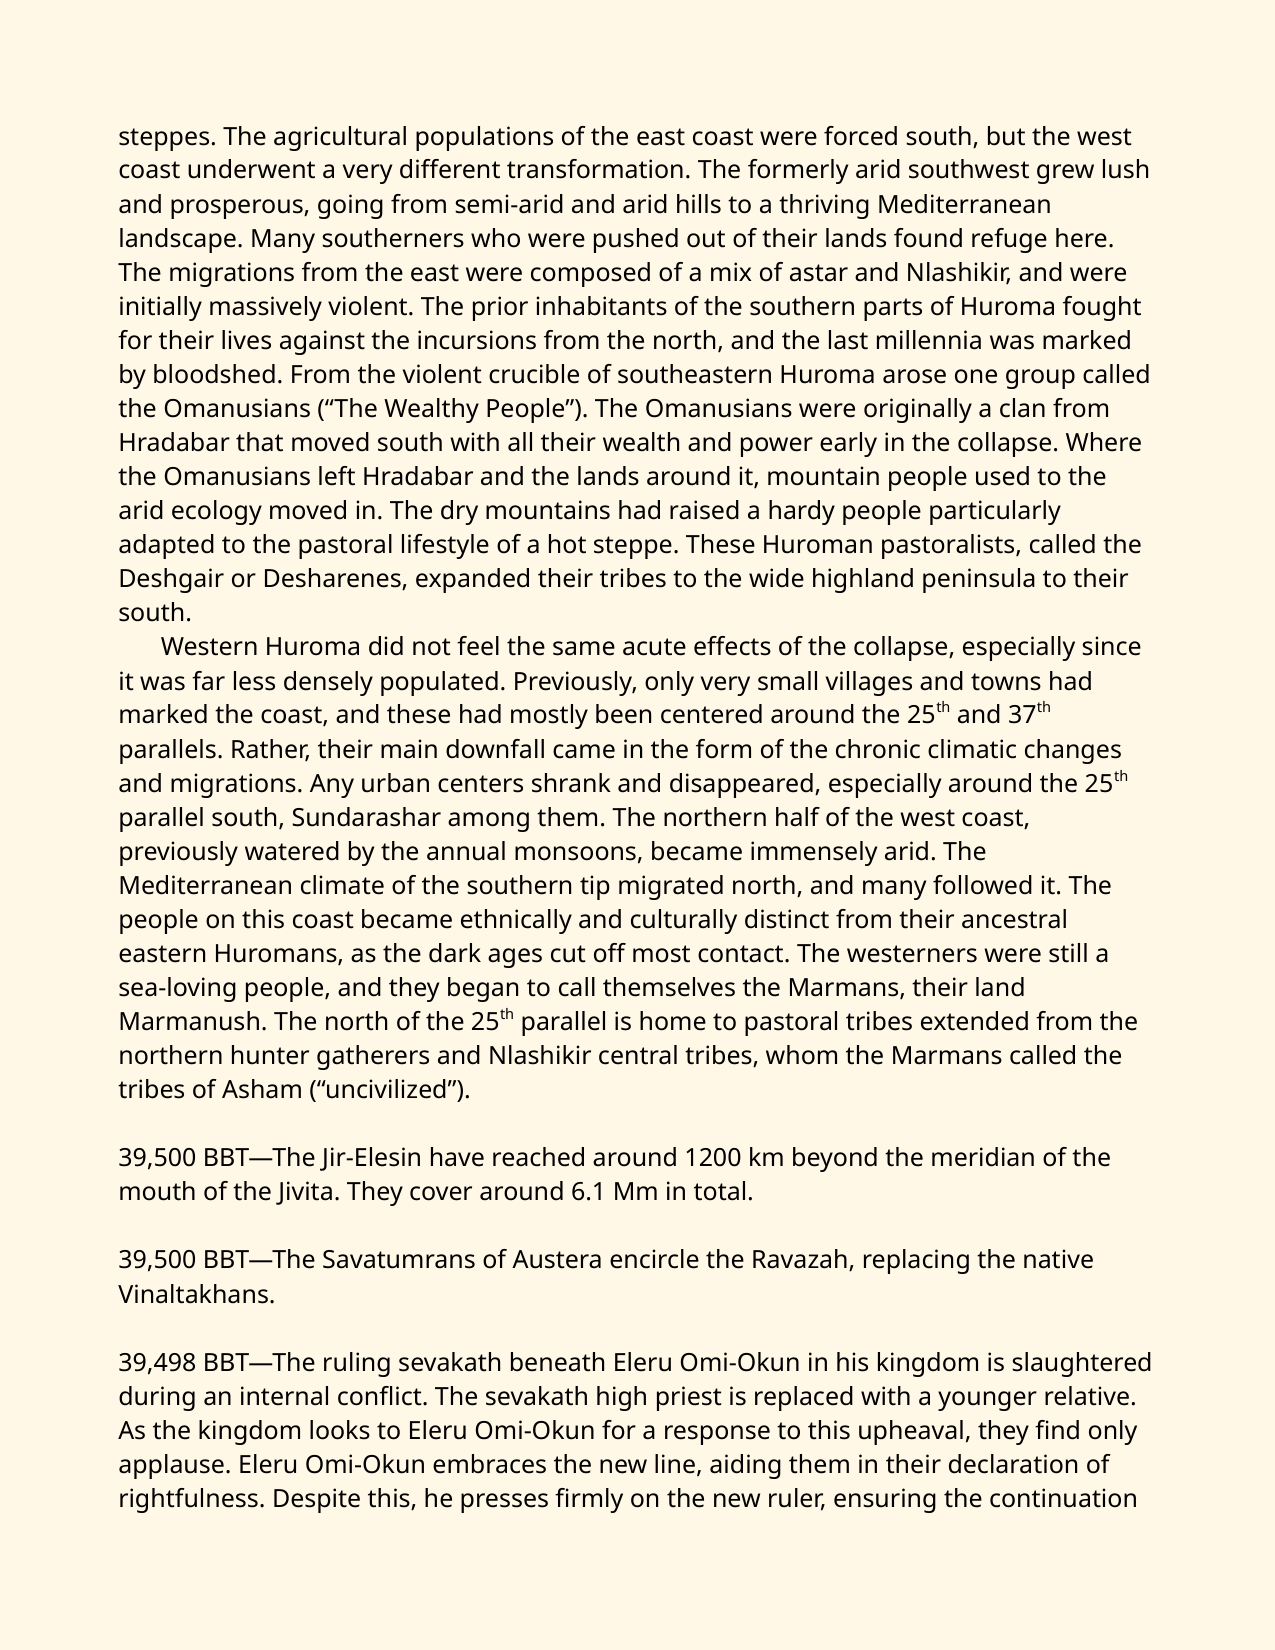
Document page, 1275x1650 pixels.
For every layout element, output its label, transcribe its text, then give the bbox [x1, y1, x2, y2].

text 39,500 BBT—The Savatumrans of Austera encircle the Ravazah, replacing the native Vinaltakhans. [118, 1242, 1157, 1310]
text 39,498 BBT—The ruling sevakath beneath Eleru Omi-Okun in his kingdom is slaughtered during an internal conflict. The sevakath high priest is replaced with a younger relative. As the kingdom looks to Eleru Omi-Okun for a response to this upheaval, they find only applause. Eleru Omi-Okun embraces the new line, aiding them in their declaration of rightfulness. Despite this, he presses firmly on the new ruler, ensuring the continuation [118, 1344, 1157, 1515]
text 39,500 BBT—The Jir-Elesin have reached around 1200 km beyond the meridian of the mouth of the Jivita. They cover around 6.1 Mm in total. [118, 1140, 1157, 1208]
text Western Huroma did not feel the same acute effects of the collapse, especially since it was far less densely populated. Previously, only very small villages and towns had marked the coast, and these had mostly been centered around the 25th and 37th parallels. Rather, their main downfall came in the form of the chronic climatic changes and migrations. Any urban centers shrank and disappeared, especially around the 25th parallel south, Sundarashar among them. The northern half of the west coast, previously watered by the annual monsoons, became immensely arid. The Mediterranean climate of the southern tip migrated north, and many followed it. The people on this coast became ethnically and culturally distinct from their ancestral eastern Huromans, as the dark ages cut off most contact. The westerners were still a sea-loving people, and they began to call themselves the Marmans, their land Marmanush. The north of the 25th parallel is home to pastoral tribes extended from the northern hunter gatherers and Nlashikir central tribes, whom the Marmans called the tribes of Asham (“uncivilized”). [118, 629, 1157, 1106]
text steppes. The agricultural populations of the east coast were forced south, but the west coast underwent a very different transformation. The formerly arid southwest grew lush and prosperous, going from semi-arid and arid hills to a thriving Mediterranean landscape. Many southerners who were pushed out of their lands found refuge here. The migrations from the east were composed of a mix of astar and Nlashikir, and were initially massively violent. The prior inhabitants of the southern parts of Huroma fought for their lives against the incursions from the north, and the last millennia was marked by bloodshed. From the violent crucible of southeastern Huroma arose one group called the Omanusians (“The Wealthy People”). The Omanusians were originally a clan from Hradabar that moved south with all their wealth and power early in the collapse. Where the Omanusians left Hradabar and the lands around it, mountain people used to the arid ecology moved in. The dry mountains had raised a hardy people particularly adapted to the pastoral lifestyle of a hot steppe. These Huroman pastoralists, called the Deshgair or Desharenes, expanded their tribes to the wide highland peninsula to their south. [118, 118, 1157, 629]
